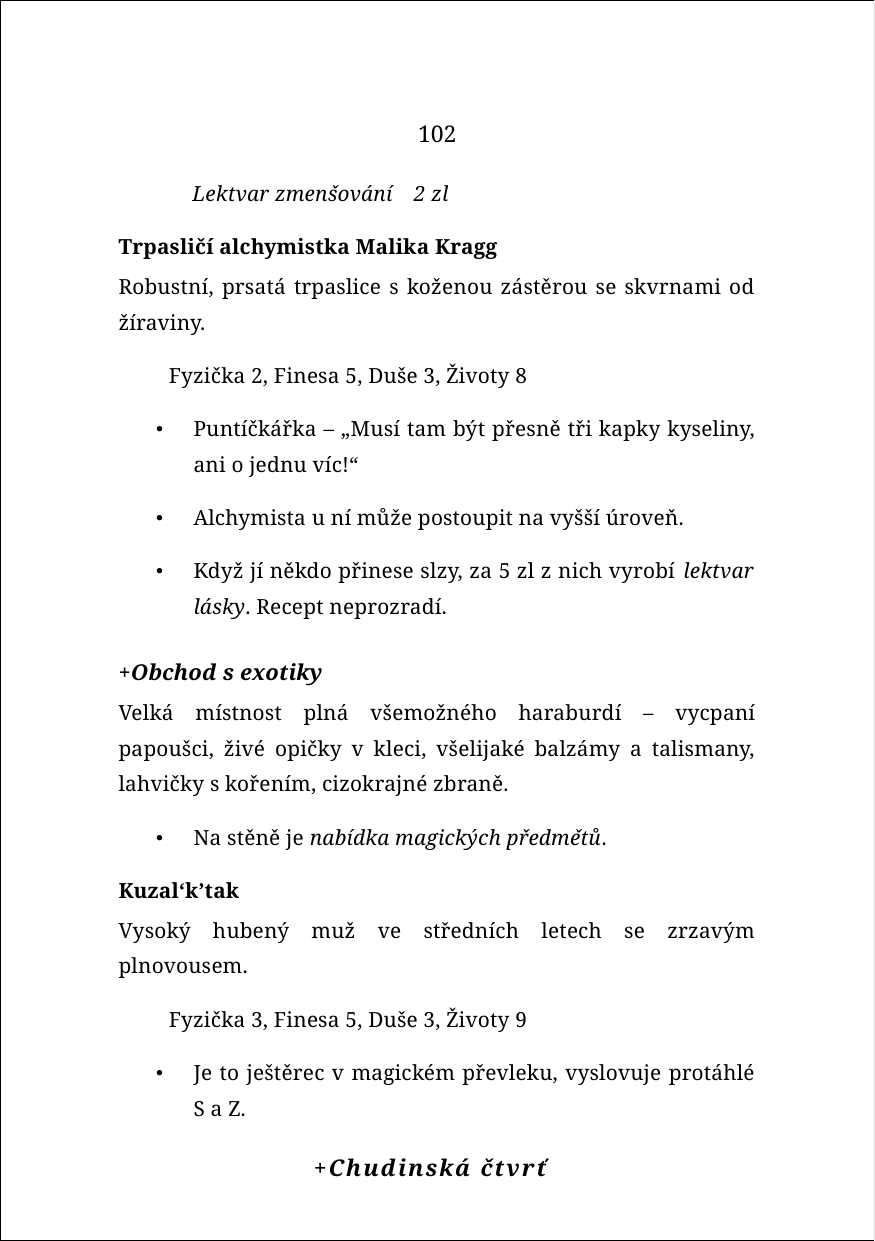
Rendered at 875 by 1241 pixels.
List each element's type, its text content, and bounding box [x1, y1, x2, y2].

subtitle Kuzal‘k’tak [118, 876, 756, 904]
list Alchymista u ní může postoupit na vyšší úroveň. [156, 503, 756, 532]
text Vysoký hubený muž ve středních letech se zrzavým plnovousem. [118, 916, 756, 980]
list Je to ještěrec v magickém převleku, vyslovuje protáhlé S a Z. [156, 1058, 756, 1122]
text Robustní, prsatá trpaslice s koženou zástěrou se skvrnami od žíraviny. [118, 272, 756, 336]
list Puntíčkářka – „Musí tam být přesně tři kapky kyseliny, ani o jednu víc!“ [156, 414, 756, 478]
list Na stěně je nabídka magických předmětů. [156, 823, 756, 851]
text Lektvar zmenšování 2 zl [192, 179, 756, 207]
text Fyzička 2, Finesa 5, Duše 3, Životy 8 [168, 361, 756, 389]
subtitle +Obchod s exotiky [118, 657, 756, 687]
text Velká místnost plná všemožného haraburdí – vycpaní papoušci, živé opičky v kleci, všelijaké balzámy a talismany, lahvičky s kořením, cizokrajné zbraně. [118, 698, 756, 798]
subtitle Trpasličí alchymistka Malika Kragg [118, 232, 756, 261]
text Fyzička 3, Finesa 5, Duše 3, Životy 9 [168, 1005, 756, 1033]
list Když jí někdo přinese slzy, za 5 zl z nich vyrobí lektvar lásky. Recept neprozradí. [156, 556, 756, 620]
